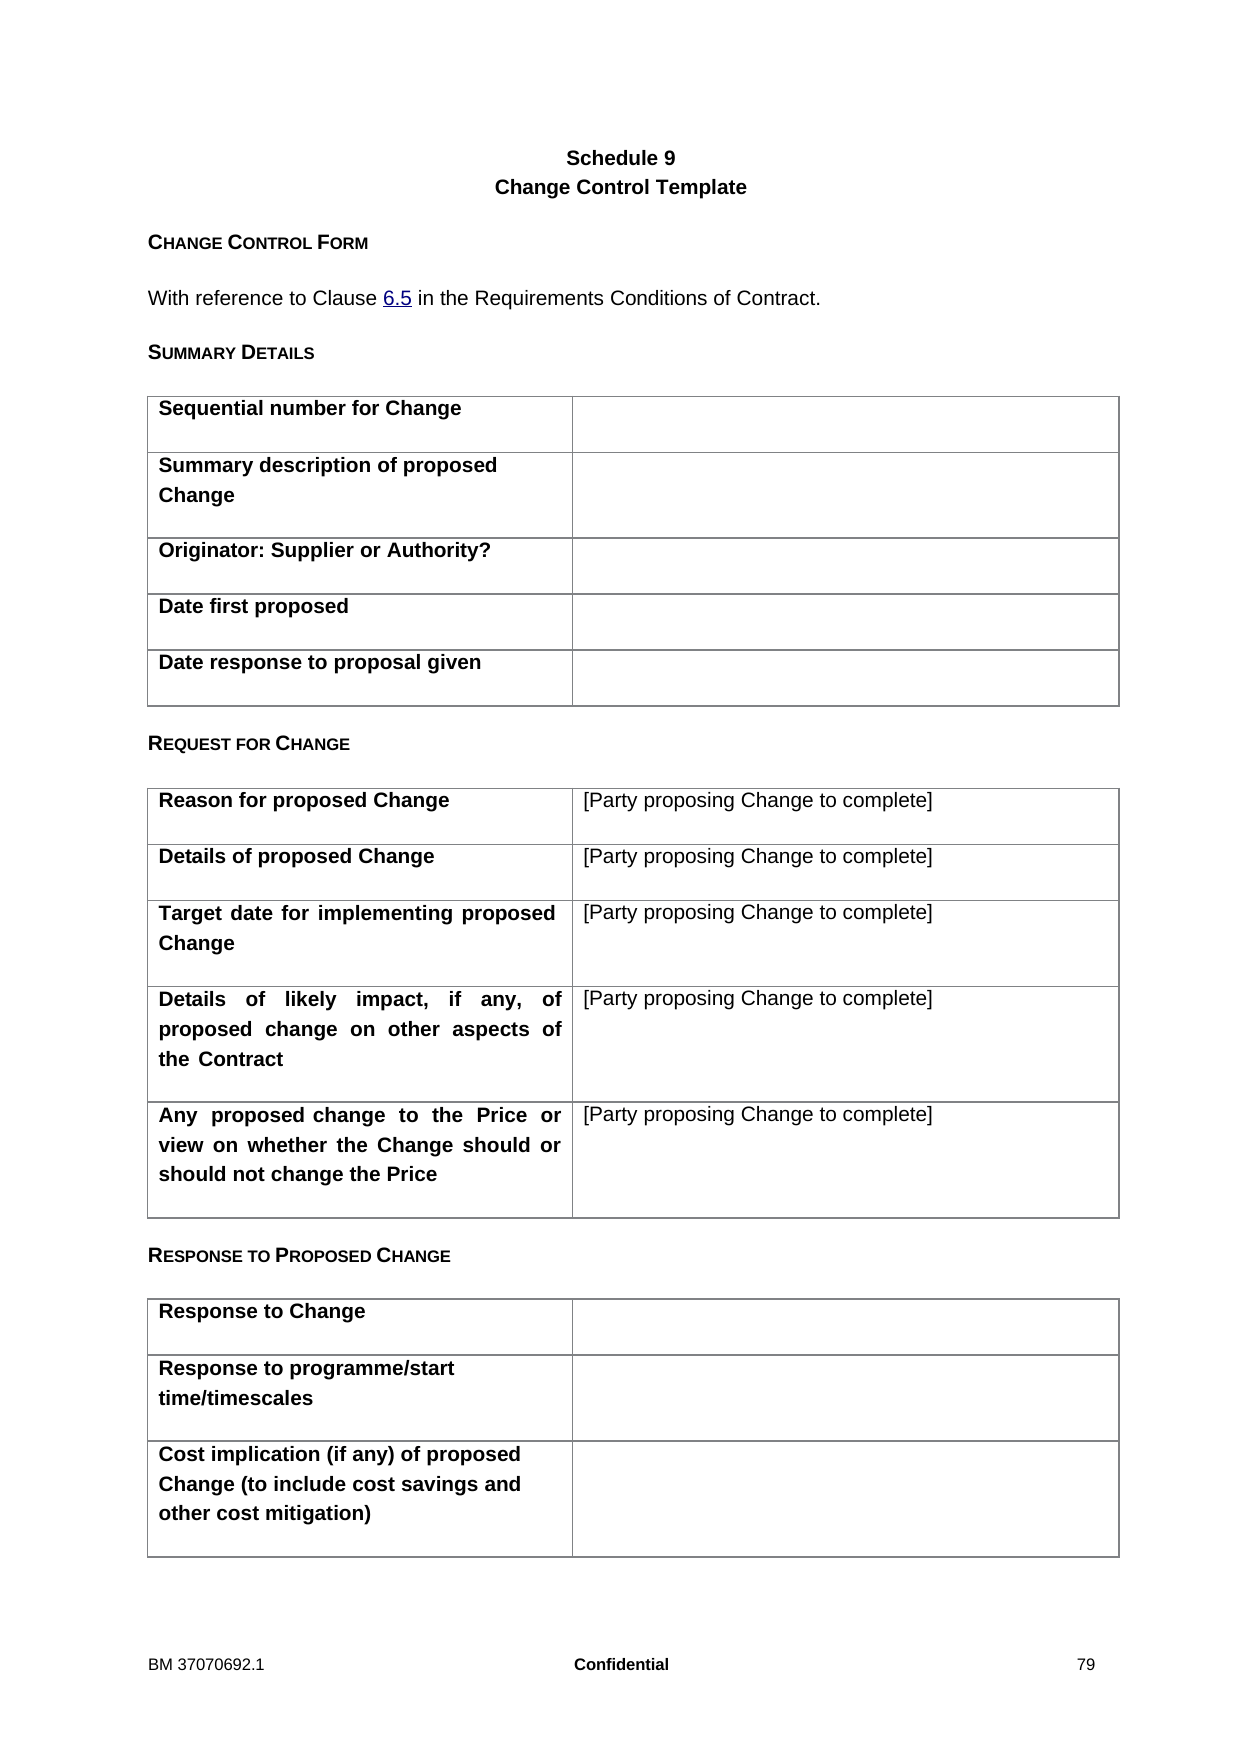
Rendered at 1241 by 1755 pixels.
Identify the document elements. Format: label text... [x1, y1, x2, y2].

table_cell [Party proposing Change to complete] [573, 901, 1118, 986]
table_cell Target date for implementing proposed Change [148, 901, 572, 986]
subtitle Schedule 9 Change Control Template [494, 145, 749, 199]
table_cell Summary description of proposed Change [148, 453, 572, 537]
table_cell [573, 1442, 1118, 1556]
text RESPONSE TO PROPOSED CHANGE [148, 1243, 1132, 1267]
table_cell Any proposed change to the Price or view on whether the Change should or should not change the Price [148, 1103, 572, 1217]
text With reference to Clause 6.5 in the Requirements Conditions of Contract. [148, 285, 1132, 309]
table_cell [573, 1356, 1118, 1440]
table_header Response to Change [148, 1300, 572, 1354]
table_cell Response to programme/start time/timescales [148, 1356, 572, 1440]
table_cell [573, 651, 1118, 705]
table_cell Date response to proposal given [148, 651, 572, 705]
table_header Reason for proposed Change [148, 789, 572, 843]
table_cell Originator: Supplier or Authority? [148, 539, 572, 593]
table_header [573, 1300, 1118, 1354]
text REQUEST FOR CHANGE [148, 731, 1132, 755]
table_cell Cost implication (if any) of proposed Change (to include cost savings and other cost mitigation) [148, 1442, 572, 1556]
table_cell [573, 453, 1118, 537]
table_header Sequential number for Change [148, 397, 572, 452]
table_cell [573, 595, 1118, 649]
text CHANGE CONTROL FORM [148, 230, 1132, 254]
table_cell Details of likely impact, if any, of proposed change on other aspects of the Contract [148, 987, 572, 1101]
text SUMMARY DETAILS [148, 340, 1132, 364]
table_cell Details of proposed Change [148, 845, 572, 899]
table_header [573, 397, 1118, 452]
table_cell Date first proposed [148, 595, 572, 649]
table_cell [Party proposing Change to complete] [573, 1103, 1118, 1217]
table_header [Party proposing Change to complete] [573, 789, 1118, 843]
table_cell [573, 539, 1118, 593]
table_cell [Party proposing Change to complete] [573, 845, 1118, 899]
table_cell [Party proposing Change to complete] [573, 987, 1118, 1101]
